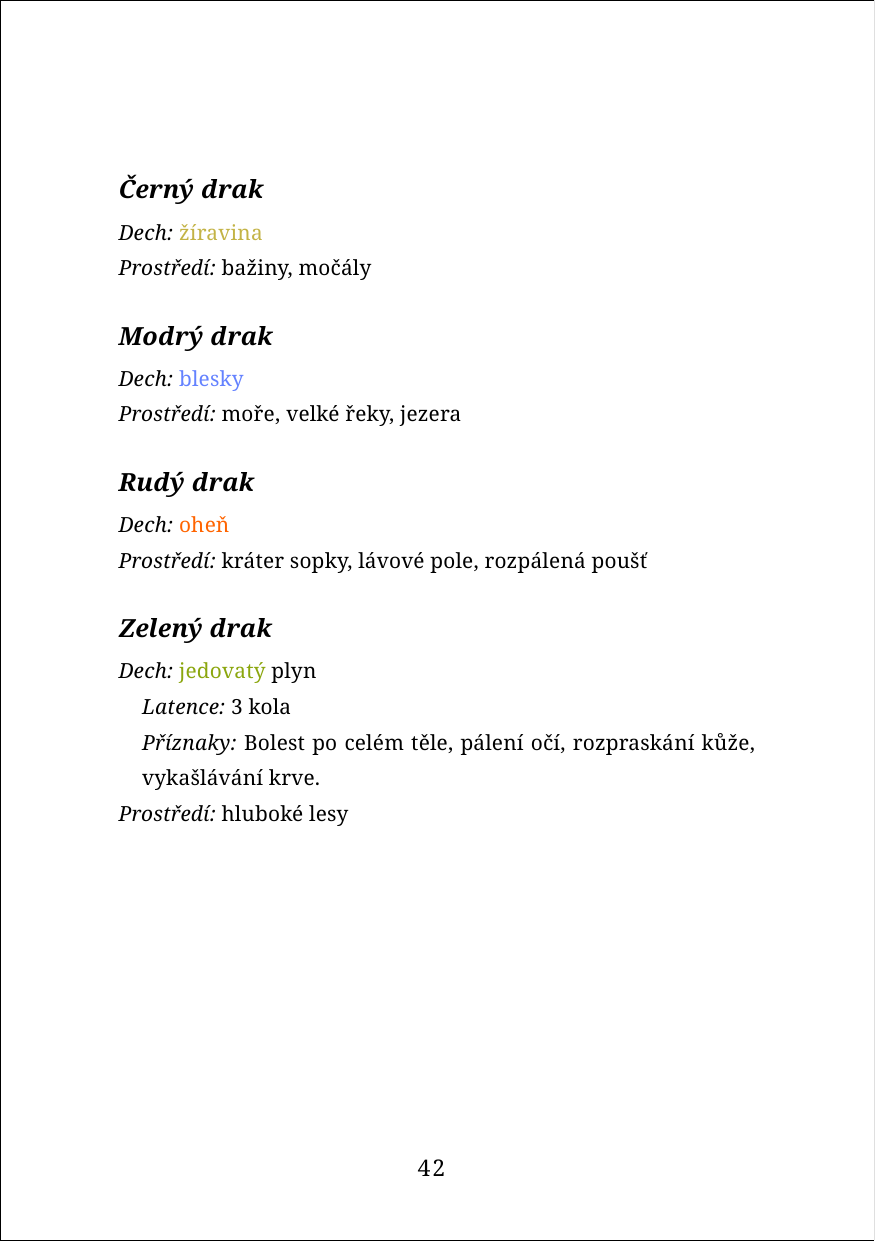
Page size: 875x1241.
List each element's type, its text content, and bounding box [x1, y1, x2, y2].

text Prostředí: kráter sopky, lávové pole, rozpálená poušť [118, 546, 756, 574]
text Dech: oheň [118, 510, 756, 539]
subtitle Rudý drak [118, 464, 756, 498]
text Prostředí: moře, velké řeky, jezera [118, 399, 756, 428]
text Dech: blesky [118, 364, 756, 392]
text Prostředí: hluboké lesy [118, 799, 756, 827]
text Dech: jedovatý plyn Latence: 3 kola Příznaky: Bolest po celém těle, pálení očí, rozpraskání kůže, vykašlávání krve. [118, 657, 756, 792]
subtitle Zelený drak [118, 611, 756, 645]
text Prostředí: bažiny, močály [118, 253, 756, 282]
subtitle Modrý drak [118, 318, 756, 352]
text Dech: žíravina [118, 218, 756, 246]
subtitle Černý drak [118, 172, 756, 206]
